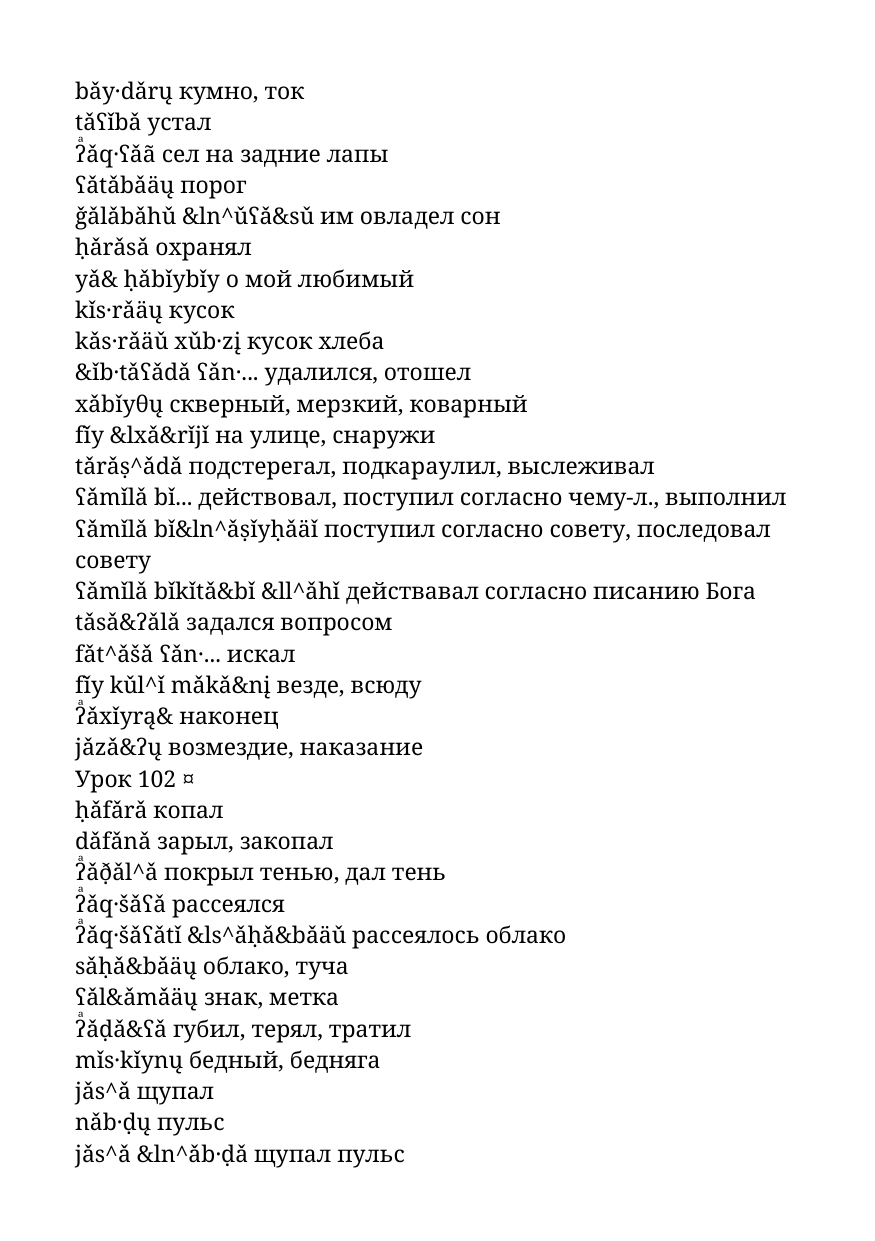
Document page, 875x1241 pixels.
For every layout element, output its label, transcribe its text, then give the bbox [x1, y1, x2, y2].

text ʔͣǎð̣ǎl^ǎ покрыл тенью, дал тень‎ [75, 856, 799, 887]
text ʔͣǎq·šǎʕǎtǐ &ls^ǎḥǎ&bǎäǔ рас­сеялось облако‎ [75, 919, 799, 950]
text ʔͣǎxǐyrą& наконец‎ [75, 700, 799, 731]
text tǎsǎ&ʔǎlǎ задался вопросом‎ [75, 606, 799, 637]
text ʕǎtǎbǎäų порог‎ [75, 169, 799, 200]
text kǎs·rǎäǔ xǔb·zį кусок хлеба‎ [75, 325, 799, 356]
text ʕǎmǐlǎ bǐ... действовал, по­ступил согласно чему-л., выполнил‎ [75, 481, 799, 512]
text kǐs·rǎäų кусок‎ [75, 294, 799, 325]
text jǎs^ǎ &ln^ǎb·ḍǎ щупал пульс‎ [75, 1137, 799, 1169]
text ʔͣǎq·ʕǎã сел на задние лапы‎ [75, 137, 799, 169]
text mǐs·kǐynų бедный, бедняга‎ [75, 1044, 799, 1075]
text ʕǎmǐlǎ bǐkǐtǎ&bǐ &ll^ǎhǐ дей­ствавал согласно писанию Бога‎ [75, 575, 799, 606]
text nǎb·ḍų пульс‎ [75, 1106, 799, 1137]
text bǎy·dǎrų кумно, ток‎ [75, 75, 799, 106]
text ʔͣǎq·šǎʕǎ рассеялся‎ [75, 887, 799, 919]
text ʕǎl&ǎmǎäų знак, метка‎ [75, 981, 799, 1012]
text &ǐb·tǎʕǎdǎ ʕǎn·... удалился, отошел‎ [75, 356, 799, 387]
text dǎfǎnǎ зарыл, закопал‎ [75, 825, 799, 856]
text ǧǎlǎbǎhǔ &ln^ǔʕǎ&sǔ им овла­дел сон‎ [75, 200, 799, 231]
text Урок 102‎ ¤ [75, 762, 799, 794]
text fǐy kǔl^ǐ mǎkǎ&nį везде, всюду‎ [75, 669, 799, 700]
text jǎzǎ&ʔų возмездие, наказа­ние‎ [75, 731, 799, 762]
text xǎbǐyθų скверный, мерз­кий, коварный‎ [75, 387, 799, 419]
text jǎs^ǎ щупал‎ [75, 1075, 799, 1106]
text fǎt^ǎšǎ ʕǎn·... искал‎ [75, 637, 799, 669]
text sǎḥǎ&bǎäų облако, туча‎ [75, 950, 799, 981]
text ḥǎfǎrǎ копал‎ [75, 794, 799, 825]
text tǎrǎṣ^ǎdǎ подстерегал, подкар­аулил, выслеживал‎ [75, 450, 799, 481]
text fǐy &lxǎ&rǐjǐ на улице, снаружи‎ [75, 419, 799, 450]
text tǎʕǐbǎ устал‎ [75, 106, 799, 137]
text ʔͣǎḍǎ&ʕǎ губил, терял, тратил‎ [75, 1012, 799, 1044]
text ʕǎmǐlǎ bǐ&ln^ǎṣǐyḥǎäǐ посту­пил согласно совету, последовал совету‎ [75, 512, 799, 575]
text ḥǎrǎsǎ охранял‎ [75, 231, 799, 262]
text yǎ& ḥǎbǐybǐy о мой люби­мый‎ [75, 262, 799, 294]
